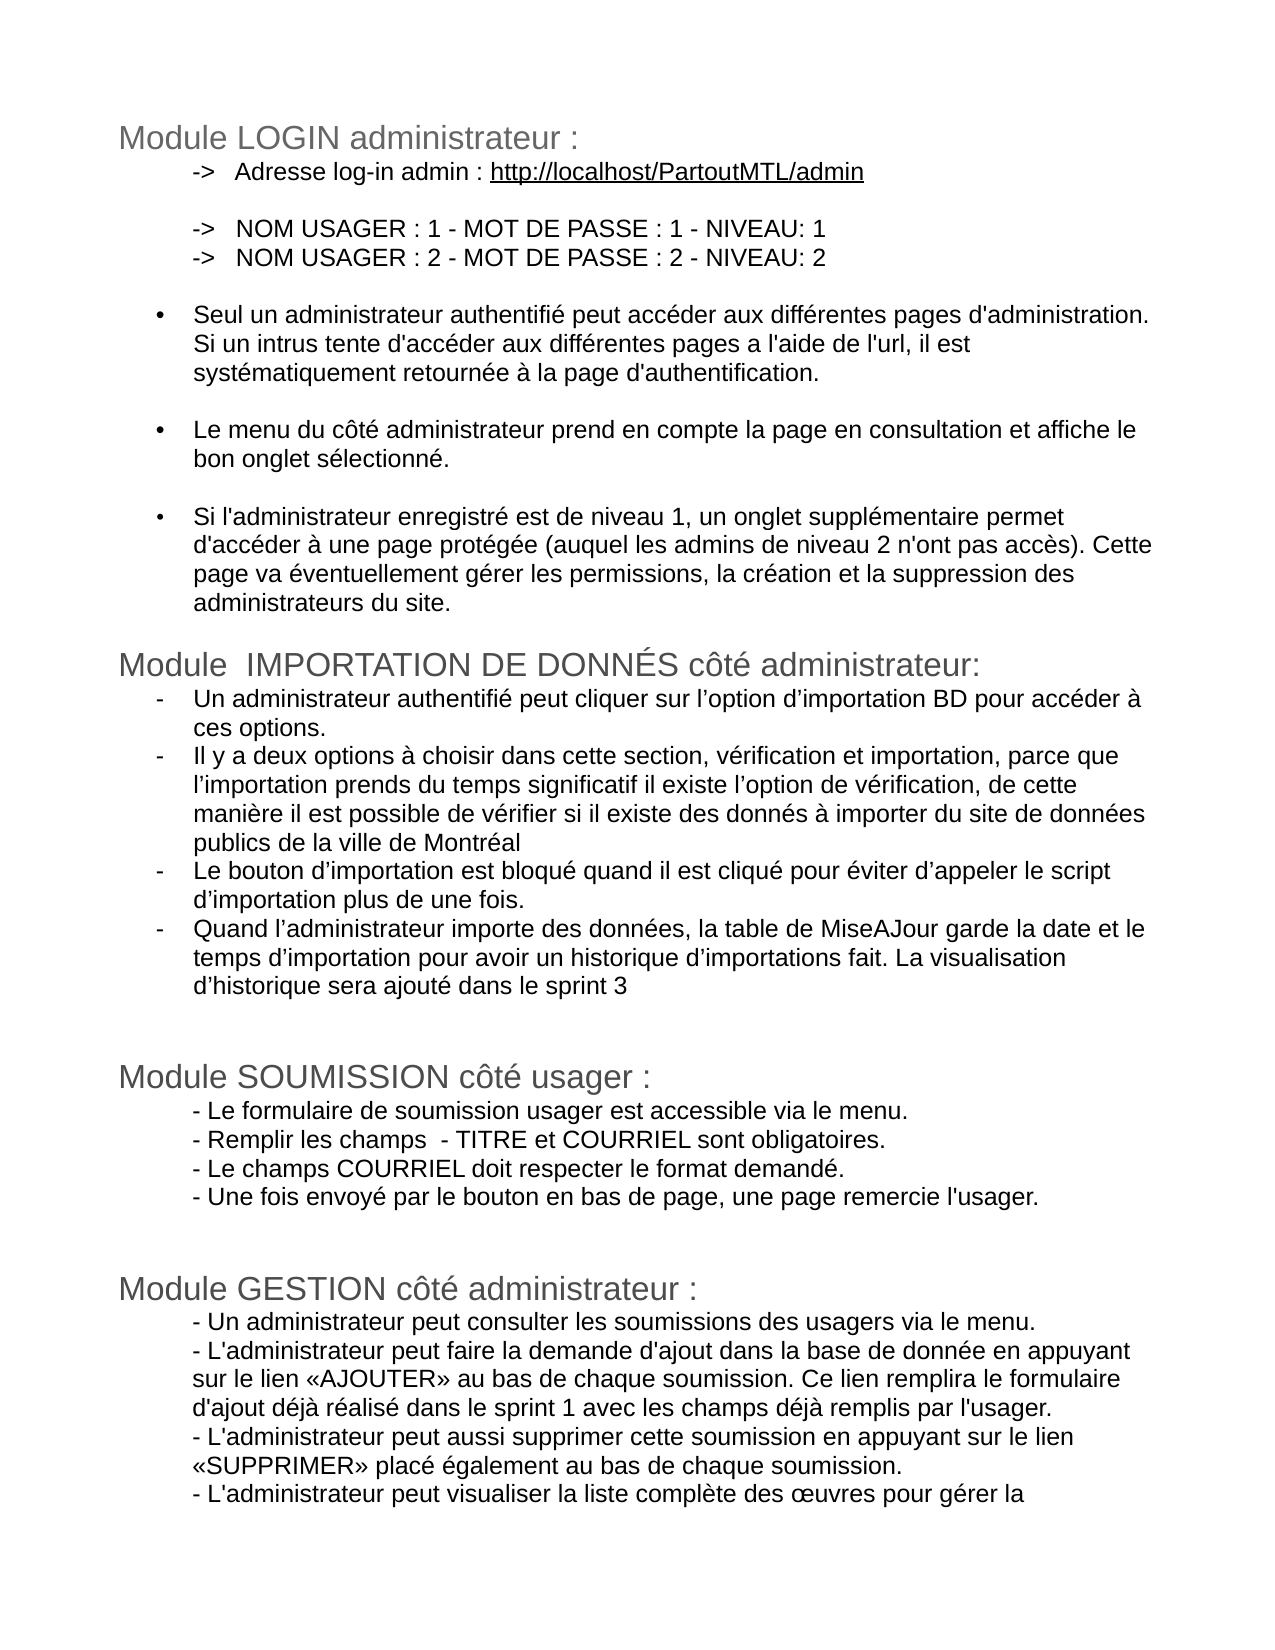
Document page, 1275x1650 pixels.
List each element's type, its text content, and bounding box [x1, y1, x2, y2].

list Quand l’administrateur importe des données, la table de MiseAJour garde la date et le temps d’importation pour avoir un historique d’importations fait. La visualisation d’historique sera ajouté dans le sprint 3 [156, 914, 1157, 1000]
text -> NOM USAGER : 1 - MOT DE PASSE : 1 - NIVEAU: 1 [118, 214, 1157, 243]
text - L'administrateur peut aussi supprimer cette soumission en appuyant sur le lien «SUPPRIMER» placé également au bas de chaque soumission. [118, 1422, 1157, 1479]
list Le menu du côté administrateur prend en compte la page en consultation et affiche le bon onglet sélectionné. [156, 415, 1157, 473]
text - Remplir les champs - TITRE et COURRIEL sont obligatoires. [118, 1125, 1157, 1153]
text -> NOM USAGER : 2 - MOT DE PASSE : 2 - NIVEAU: 2 [118, 243, 1157, 272]
list Un administrateur authentifié peut cliquer sur l’option d’importation BD pour accéder à ces options. [156, 684, 1157, 741]
text - L'administrateur peut faire la demande d'ajout dans la base de donnée en appuyant sur le lien «AJOUTER» au bas de chaque soumission. Ce lien remplira le formulaire d'ajout déjà réalisé dans le sprint 1 avec les champs déjà remplis par l'usager. [118, 1336, 1157, 1422]
text - Un administrateur peut consulter les soumissions des usagers via le menu. [118, 1307, 1157, 1336]
list Le bouton d’importation est bloqué quand il est cliqué pour éviter d’appeler le script d’importation plus de une fois. [156, 856, 1157, 914]
text - Le champs COURRIEL doit respecter le format demandé. [118, 1153, 1157, 1182]
text Module IMPORTATION DE DONNÉS côté administrateur: [118, 645, 1157, 684]
text Module GESTION côté administrateur : [118, 1268, 1157, 1307]
list Seul un administrateur authentifié peut accéder aux différentes pages d'administration. Si un intrus tente d'accéder aux différentes pages a l'aide de l'url, il est systématiquement retournée à la page d'authentification. [156, 300, 1157, 387]
text Module LOGIN administrateur : -> Adresse log-in admin : http://localhost/PartoutMTL/admin [118, 118, 1157, 214]
list Si l'administrateur enregistré est de niveau 1, un onglet supplémentaire permet d'accéder à une page protégée (auquel les admins de niveau 2 n'ont pas accès). Cette page va éventuellement gérer les permissions, la création et la suppression des administrateurs du site. [156, 502, 1157, 617]
text - L'administrateur peut visualiser la liste complète des œuvres pour gérer la [118, 1479, 1157, 1508]
text - Le formulaire de soumission usager est accessible via le menu. [118, 1096, 1157, 1125]
list Il y a deux options à choisir dans cette section, vérification et importation, parce que l’importation prends du temps significatif il existe l’option de vérification, de cette manière il est possible de vérifier si il existe des donnés à importer du site de données publics de la ville de Montréal [156, 741, 1157, 856]
text - Une fois envoyé par le bouton en bas de page, une page remercie l'usager. [118, 1182, 1157, 1211]
text Module SOUMISSION côté usager : [118, 1058, 1157, 1096]
